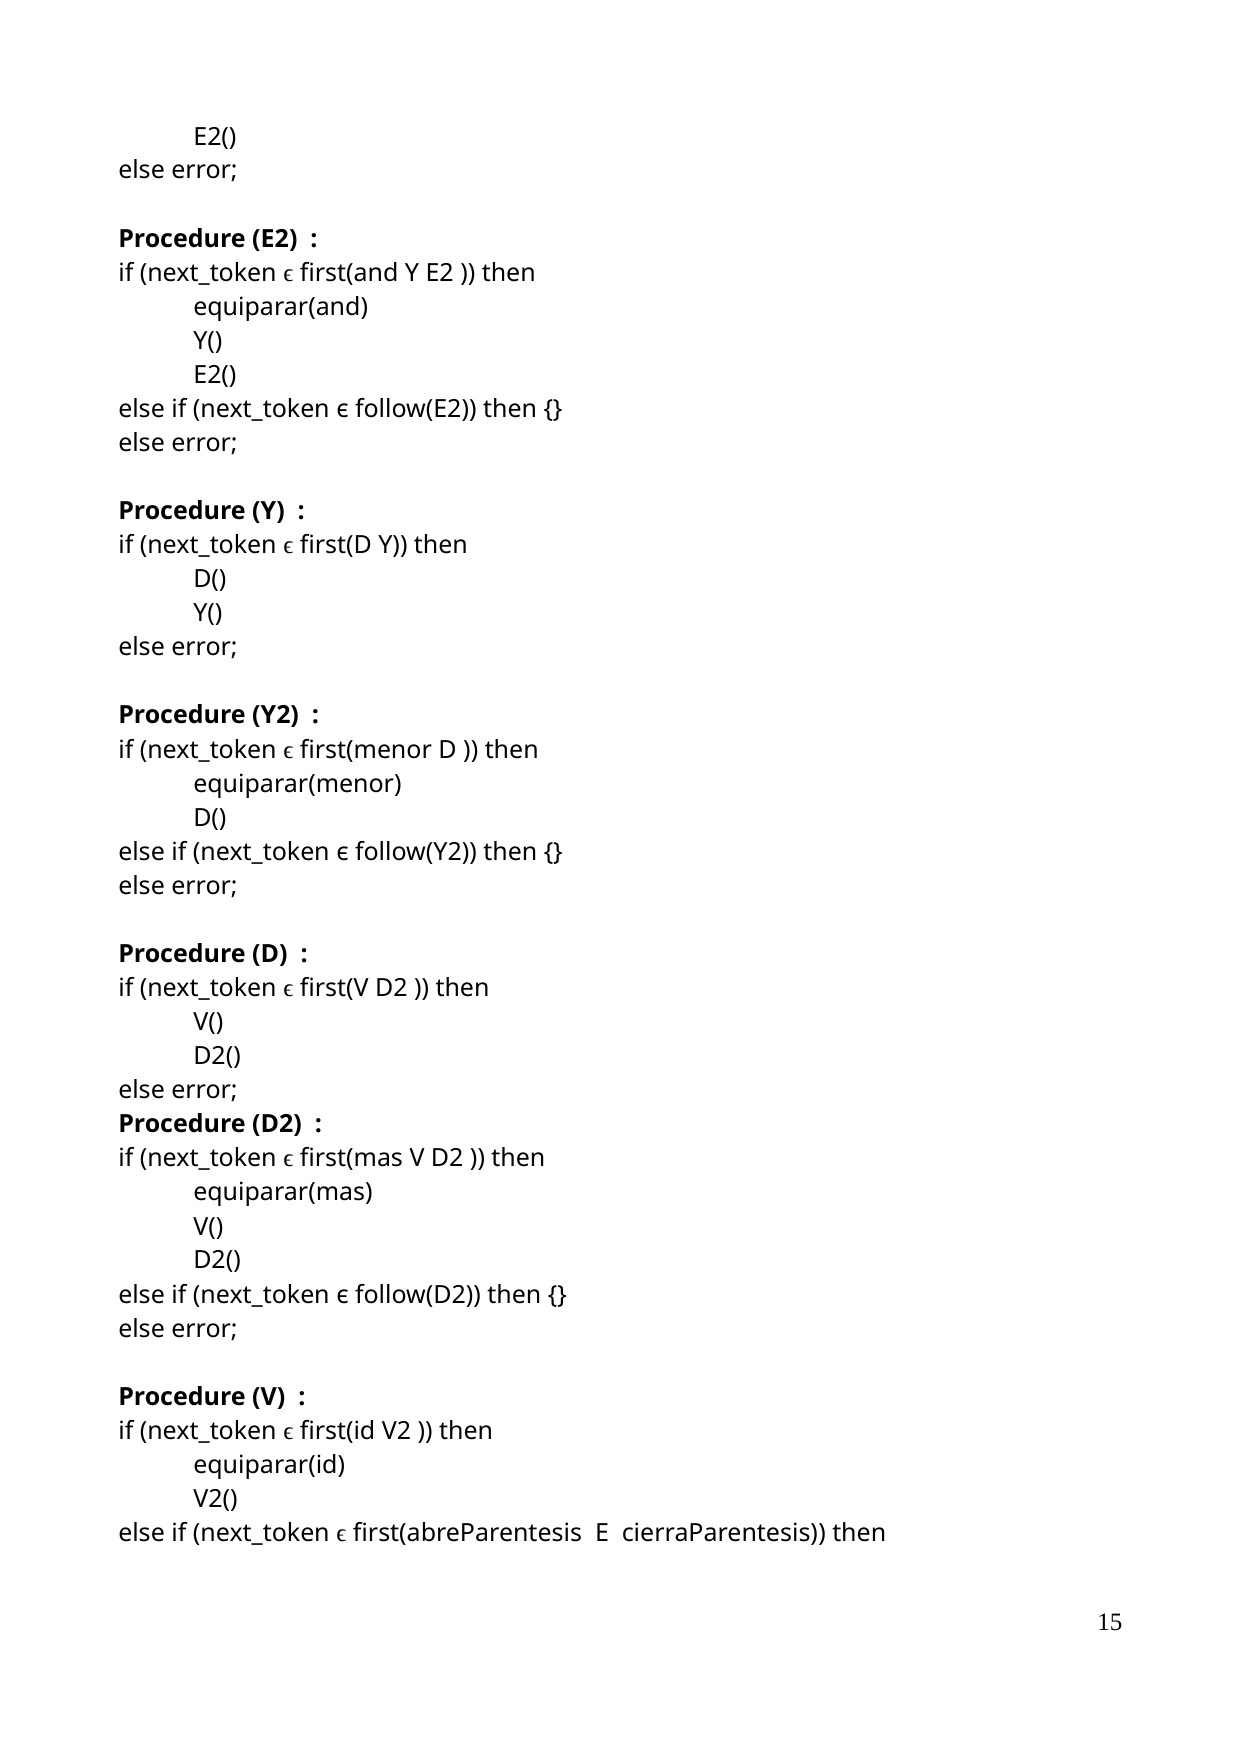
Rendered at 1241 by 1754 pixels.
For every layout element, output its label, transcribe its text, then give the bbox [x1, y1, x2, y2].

text E2() [118, 357, 1122, 391]
text Procedure (Y) : [118, 493, 1122, 527]
text if (next_token ϵ first(menor D )) then [118, 731, 1122, 765]
text V() [118, 1208, 1122, 1242]
text else if (next_token ϵ first(abreParentesis E cierraParentesis)) then [118, 1515, 1122, 1549]
text Y() [118, 595, 1122, 629]
text else error; [118, 629, 1122, 663]
text V2() [118, 1481, 1122, 1515]
text if (next_token ϵ first(V D2 )) then [118, 970, 1122, 1004]
text Y() [118, 322, 1122, 357]
text D() [118, 561, 1122, 595]
text else error; [118, 152, 1122, 186]
text D() [118, 799, 1122, 833]
text equiparar(id) [118, 1447, 1122, 1481]
text E2() [118, 118, 1122, 152]
text if (next_token ϵ first(id V2 )) then [118, 1412, 1122, 1447]
text D2() [118, 1038, 1122, 1072]
text Procedure (V) : [118, 1378, 1122, 1412]
text else error; [118, 1072, 1122, 1106]
text D2() [118, 1242, 1122, 1276]
text V() [118, 1004, 1122, 1038]
text else error; [118, 867, 1122, 902]
text Procedure (D) : [118, 936, 1122, 970]
text else if (next_token ϵ follow(E2)) then {} [118, 391, 1122, 425]
text else if (next_token ϵ follow(Y2)) then {} [118, 833, 1122, 867]
text Procedure (E2) : [118, 220, 1122, 254]
text Procedure (Y2) : [118, 697, 1122, 731]
text equiparar(mas) [118, 1174, 1122, 1208]
text if (next_token ϵ first(D Y)) then [118, 527, 1122, 561]
text else if (next_token ϵ follow(D2)) then {} [118, 1276, 1122, 1310]
text equiparar(menor) [118, 765, 1122, 799]
text if (next_token ϵ first(and Y E2 )) then [118, 254, 1122, 288]
text Procedure (D2) : [118, 1106, 1122, 1140]
text else error; [118, 1310, 1122, 1344]
text if (next_token ϵ first(mas V D2 )) then [118, 1140, 1122, 1174]
text equiparar(and) [118, 288, 1122, 322]
text else error; [118, 425, 1122, 459]
